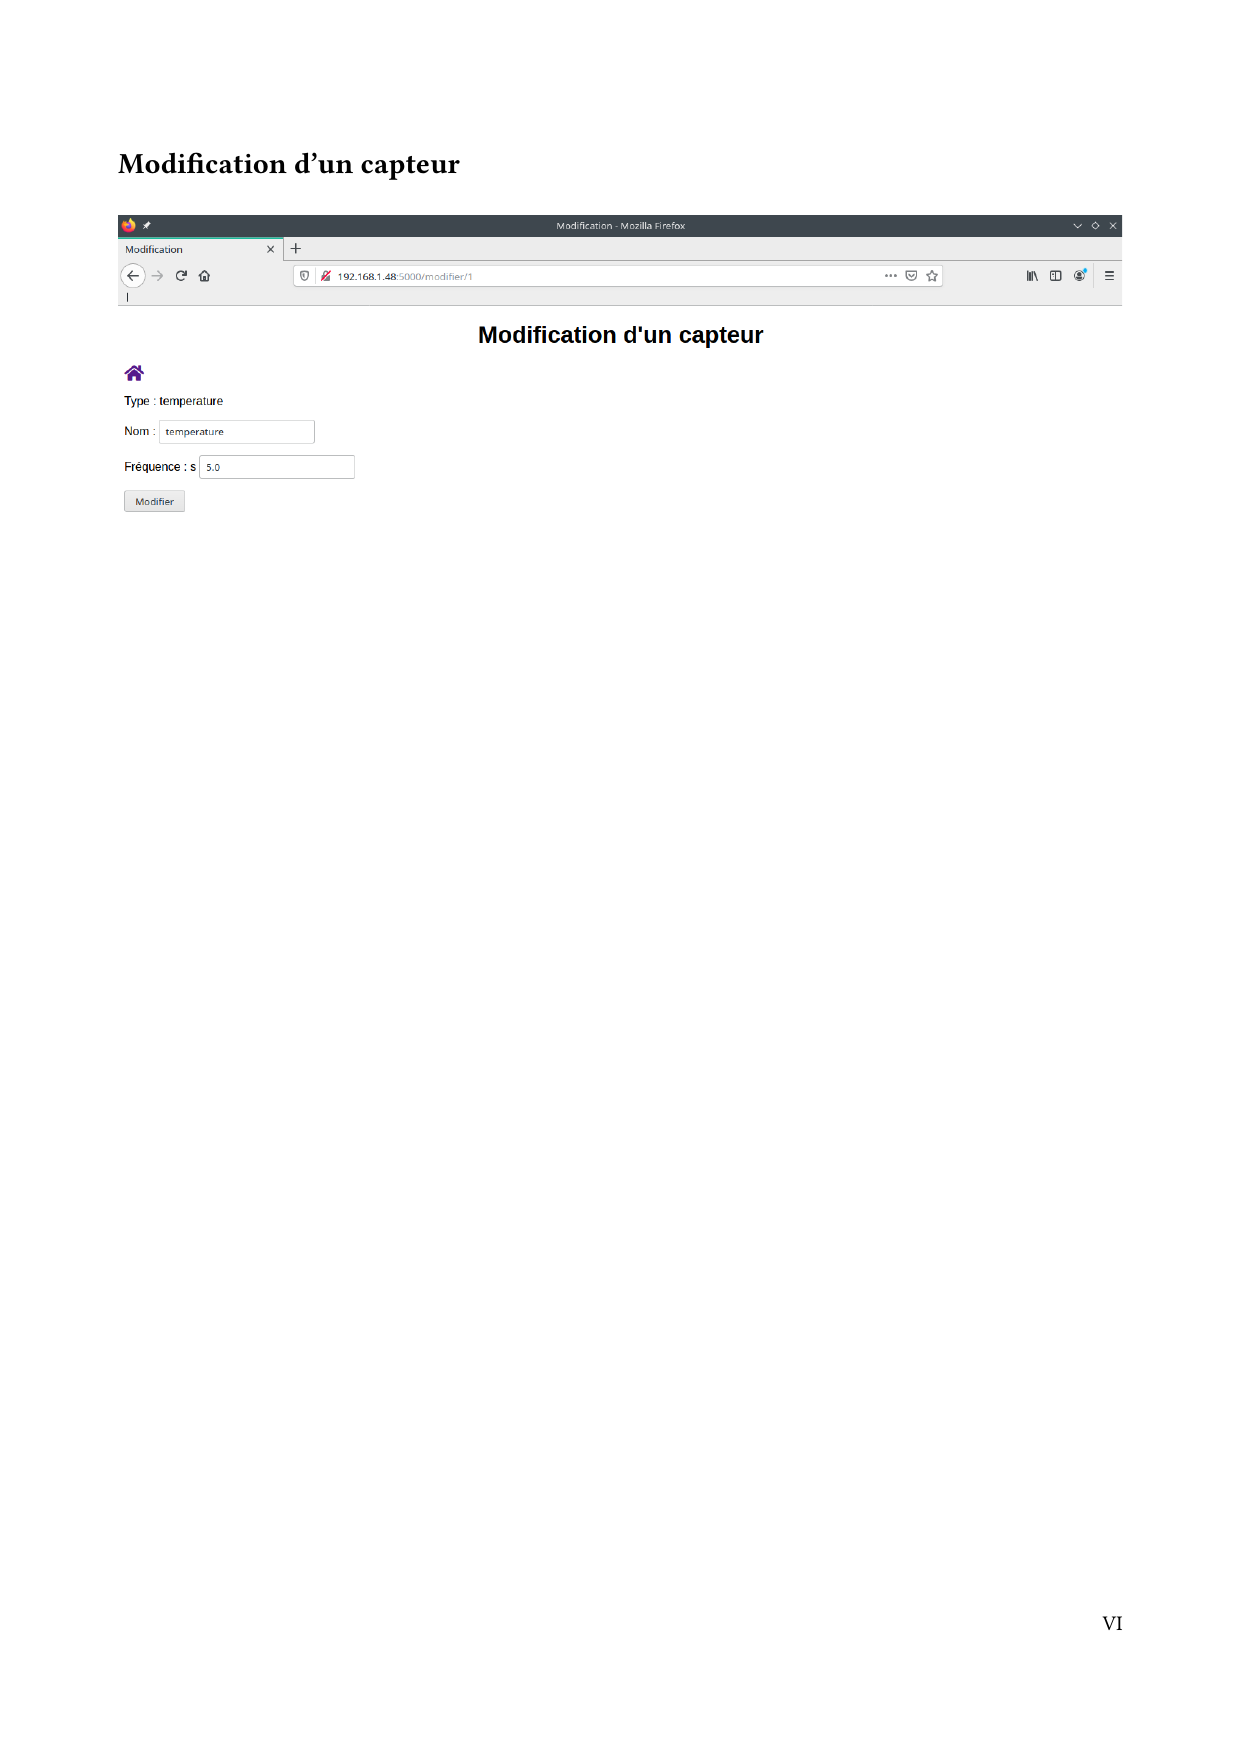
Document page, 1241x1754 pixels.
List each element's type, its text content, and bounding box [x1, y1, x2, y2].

text Modification d’un capteur [118, 148, 1122, 181]
picture [118, 215, 1123, 780]
